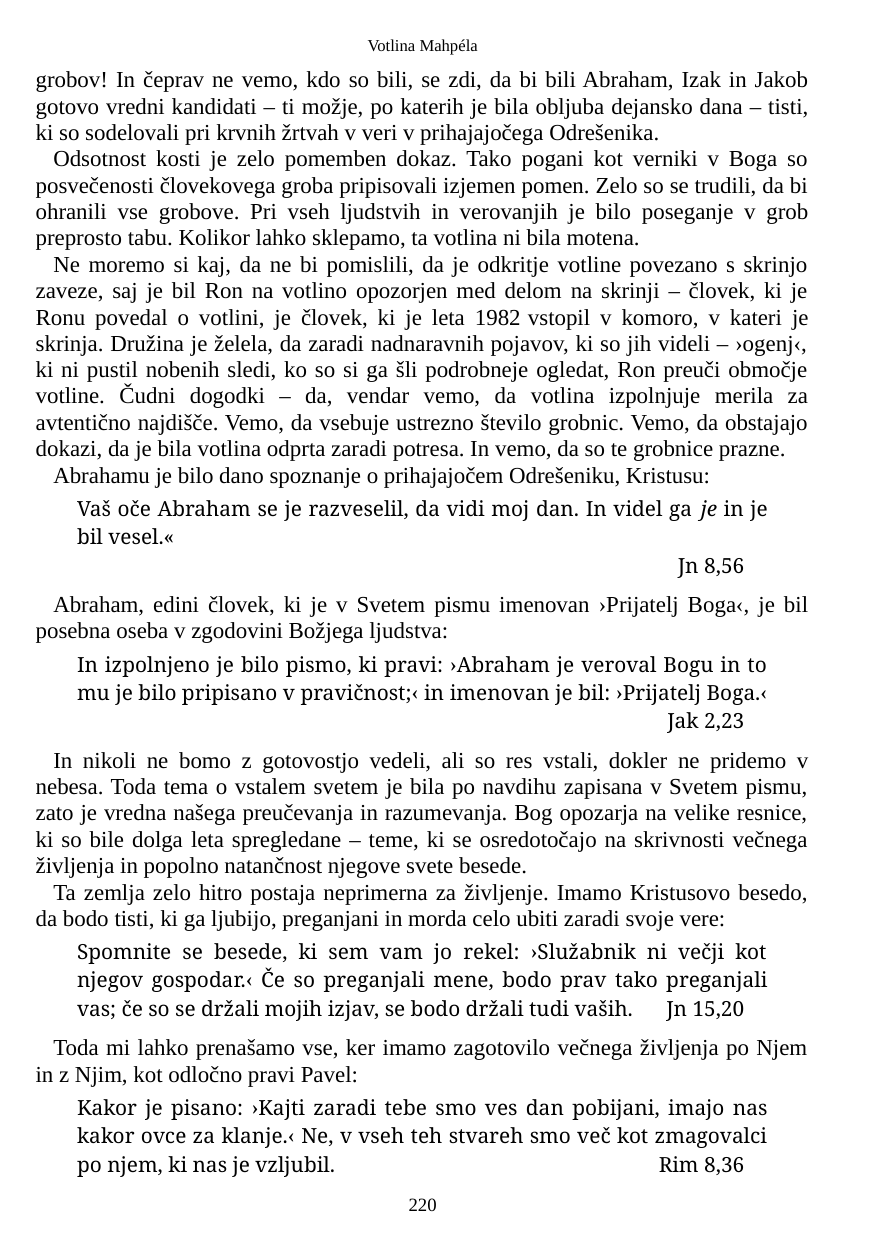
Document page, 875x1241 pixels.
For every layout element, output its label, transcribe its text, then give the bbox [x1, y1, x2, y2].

text In nikoli ne bomo z gotovostjo vedeli, ali so res vstali, dokler ne pridemo v nebesa. Toda tema o vstalem svetem je bila po navdihu zapisana v Svetem pismu, zato je vredna našega preučevanja in razumevanja. Bog opozarja na velike resnice, ki so bile dolga leta spregledane – teme, ki se osredotočajo na skrivnosti večnega življenja in popolno natančnost njegove svete besede. [35, 747, 809, 878]
text Ta zemlja zelo hitro postaja neprimerna za življenje. Imamo Kristusovo besedo, da bodo tisti, ki ga ljubijo, preganjani in morda celo ubiti zaradi svoje vere: [35, 878, 809, 931]
text Vaš oče Abraham se je razveselil, da vidi moj dan. In videl ga je in je bil vesel.« Jn 8,56 [77, 494, 768, 579]
text Odsotnost kosti je zelo pomemben dokaz. Tako pogani kot verniki v Boga so posvečenosti človekovega groba pripisovali izjemen pomen. Zelo so se trudili, da bi ohranili vse grobove. Pri vseh ljudstvih in verovanjih je bilo poseganje v grob preprosto tabu. Kolikor lahko sklepamo, ta votlina ni bila motena. [35, 145, 809, 251]
text Abraham, edini človek, ki je v Svetem pismu imenovan ›Prijatelj Boga‹, je bil posebna oseba v zgodovini Božjega ljudstva: [35, 591, 809, 644]
text In izpolnjeno je bilo pismo, ki pravi: ›Abraham je veroval Bogu in to mu je bilo pripisano v pravičnost;‹ in imenovan je bil: ›Prijatelj Boga.‹ Jak 2,23 [77, 650, 768, 735]
text Toda mi lahko prenašamo vse, ker imamo zagotovilo večnega življenja po Njem in z Njim, kot odločno pravi Pavel: [35, 1034, 809, 1087]
text Ne moremo si kaj, da ne bi pomislili, da je odkritje votline povezano s skrinjo zaveze, saj je bil Ron na votlino opozorjen med delom na skrinji – človek, ki je Ronu povedal o votlini, je človek, ki je leta 1982 vstopil v komoro, v kateri je skrinja. Družina je želela, da zaradi nadnaravnih pojavov, ki so jih videli – ›ogenj‹, ki ni pustil nobenih sledi, ko so si ga šli podrobneje ogledat, Ron preuči območje votline. Čudni dogodki – da, vendar vemo, da votlina izpolnjuje merila za avtentično najdišče. Vemo, da vsebuje ustrezno število grobnic. Vemo, da obstajajo dokazi, da je bila votlina odprta zaradi potresa. In vemo, da so te grobnice prazne. [35, 251, 809, 462]
text Kakor je pisano: ›Kajti zaradi tebe smo ves dan pobijani, imajo nas kakor ovce za klanje.‹ Ne, v vseh teh stvareh smo več kot zmagovalci po njem, ki nas je vzljubil. Rim 8,36 [77, 1093, 768, 1178]
text Abrahamu je bilo dano spoznanje o prihajajočem Odrešeniku, Kristusu: [35, 462, 809, 488]
text Spomnite se besede, ki sem vam jo rekel: ›Služabnik ni večji kot njegov gospodar.‹ Če so preganjali mene, bodo prav tako preganjali vas; če so se držali mojih izjav, se bodo držali tudi vaših. Jn 15,20 [77, 937, 768, 1022]
text grobov! In čeprav ne vemo, kdo so bili, se zdi, da bi bili Abraham, Izak in Jakob gotovo vredni kandidati – ti možje, po katerih je bila obljuba dejansko dana – tisti, ki so sodelovali pri krvnih žrtvah v veri v prihajajočega Odrešenika. [35, 66, 809, 145]
